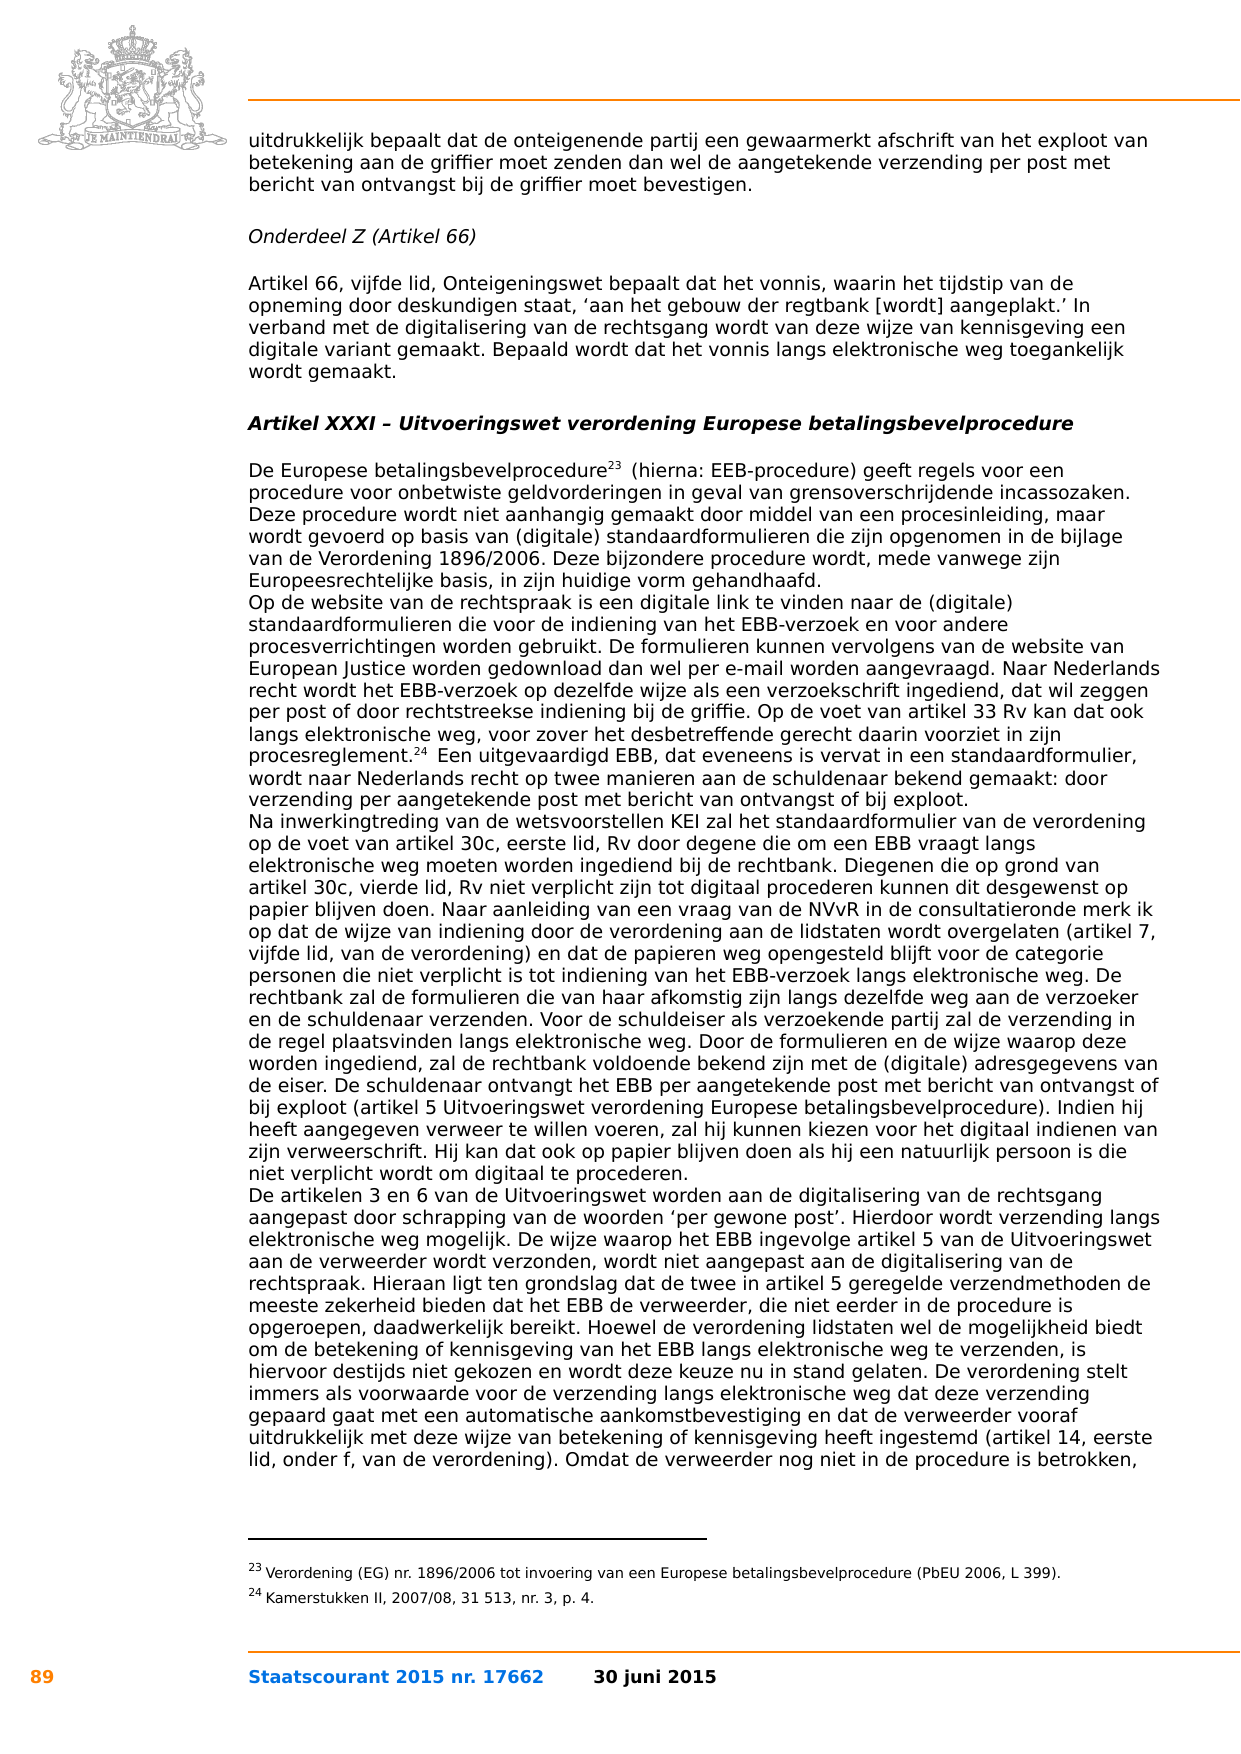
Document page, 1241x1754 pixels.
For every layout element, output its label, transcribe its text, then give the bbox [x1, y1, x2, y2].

text De artikelen 3 en 6 van de Uitvoeringswet worden aan de digitalisering van de rechtsgang aangepast door schrapping van de woorden ‘per gewone post’. Hierdoor wordt verzending langs elektronische weg mogelijk. De wijze waarop het EBB ingevolge artikel 5 van de Uitvoeringswet aan de verweerder wordt verzonden, wordt niet aangepast aan de digitalisering van de rechtspraak. Hieraan ligt ten grondslag dat de twee in artikel 5 geregelde verzendmethoden de meeste zekerheid bieden dat het EBB de verweerder, die niet eerder in de procedure is opgeroepen, daadwerkelijk bereikt. Hoewel de verordening lidstaten wel de mogelijkheid biedt om de betekening of kennisgeving van het EBB langs elektronische weg te verzenden, is hiervoor destijds niet gekozen en wordt deze keuze nu in stand gelaten. De verordening stelt immers als voorwaarde voor de verzending langs elektronische weg dat deze verzending gepaard gaat met een automatische aankomstbevestiging en dat de verweerder vooraf uitdrukkelijk met deze wijze van betekening of kennisgeving heeft ingestemd (artikel 14, eerste lid, onder f, van de verordening). Omdat de verweerder nog niet in de procedure is betrokken, [248, 1185, 1163, 1471]
text Kamerstukken II, 2007/08, 31 513, nr. 3, p. 4. [248, 1586, 1163, 1608]
text uitdrukkelijk bepaalt dat de onteigenende partij een gewaarmerkt afschrift van het exploot van betekening aan de griffier moet zenden dan wel de aangetekende verzending per post met bericht van ontvangst bij de griffier moet bevestigen. [248, 130, 1163, 196]
subtitle Artikel XXXI – Uitvoeringswet verordening Europese betalingsbevelprocedure [248, 413, 1163, 435]
text Verordening (EG) nr. 1896/2006 tot invoering van een Europese betalingsbevelprocedure (PbEU 2006, L 399). [248, 1561, 1163, 1583]
subtitle Onderdeel Z (Artikel 66) [248, 226, 1163, 248]
text Op de website van de rechtspraak is een digitale link te vinden naar de (digitale) standaardformulieren die voor de indiening van het EBB-verzoek en voor andere procesverrichtingen worden gebruikt. De formulieren kunnen vervolgens van de website van European Justice worden gedownload dan wel per e-mail worden aangevraagd. Naar Nederlands recht wordt het EBB-verzoek op dezelfde wijze als een verzoekschrift ingediend, dat wil zeggen per post of door rechtstreekse indiening bij de griffie. Op de voet van artikel 33 Rv kan dat ook langs elektronische weg, voor zover het desbetreffende gerecht daarin voorziet in zijn procesreglement. Een uitgevaardigd EBB, dat eveneens is vervat in een standaardformulier, wordt naar Nederlands recht op twee manieren aan de schuldenaar bekend gemaakt: door verzending per aangetekende post met bericht van ontvangst of bij exploot. [248, 592, 1163, 811]
picture [38, 25, 227, 150]
text Artikel 66, vijfde lid, Onteigeningswet bepaalt dat het vonnis, waarin het tijdstip van de opneming door deskundigen staat, ‘aan het gebouw der regtbank [wordt] aangeplakt.’ In verband met de digitalisering van de rechtsgang wordt van deze wijze van kennisgeving een digitale variant gemaakt. Bepaald wordt dat het vonnis langs elektronische weg toegankelijk wordt gemaakt. [248, 273, 1163, 383]
text Na inwerkingtreding van de wetsvoorstellen KEI zal het standaardformulier van de verordening op de voet van artikel 30c, eerste lid, Rv door degene die om een EBB vraagt langs elektronische weg moeten worden ingediend bij de rechtbank. Diegenen die op grond van artikel 30c, vierde lid, Rv niet verplicht zijn tot digitaal procederen kunnen dit desgewenst op papier blijven doen. Naar aanleiding van een vraag van de NVvR in de consultatieronde merk ik op dat de wijze van indiening door de verordening aan de lidstaten wordt overgelaten (artikel 7, vijfde lid, van de verordening) en dat de papieren weg opengesteld blijft voor de categorie personen die niet verplicht is tot indiening van het EBB-verzoek langs elektronische weg. De rechtbank zal de formulieren die van haar afkomstig zijn langs dezelfde weg aan de verzoeker en de schuldenaar verzenden. Voor de schuldeiser als verzoekende partij zal de verzending in de regel plaatsvinden langs elektronische weg. Door de formulieren en de wijze waarop deze worden ingediend, zal de rechtbank voldoende bekend zijn met de (digitale) adresgegevens van de eiser. De schuldenaar ontvangt het EBB per aangetekende post met bericht van ontvangst of bij exploot (artikel 5 Uitvoeringswet verordening Europese betalingsbevelprocedure). Indien hij heeft aangegeven verweer te willen voeren, zal hij kunnen kiezen voor het digitaal indienen van zijn verweerschrift. Hij kan dat ook op papier blijven doen als hij een natuurlijk persoon is die niet verplicht wordt om digitaal te procederen. [248, 811, 1163, 1185]
text De Europese betalingsbevelprocedure (hierna: EEB-procedure) geeft regels voor een procedure voor onbetwiste geldvorderingen in geval van grensoverschrijdende incassozaken. Deze procedure wordt niet aanhangig gemaakt door middel van een procesinleiding, maar wordt gevoerd op basis van (digitale) standaardformulieren die zijn opgenomen in de bijlage van de Verordening 1896/2006. Deze bijzondere procedure wordt, mede vanwege zijn Europeesrechtelijke basis, in zijn huidige vorm gehandhaafd. [248, 460, 1163, 592]
